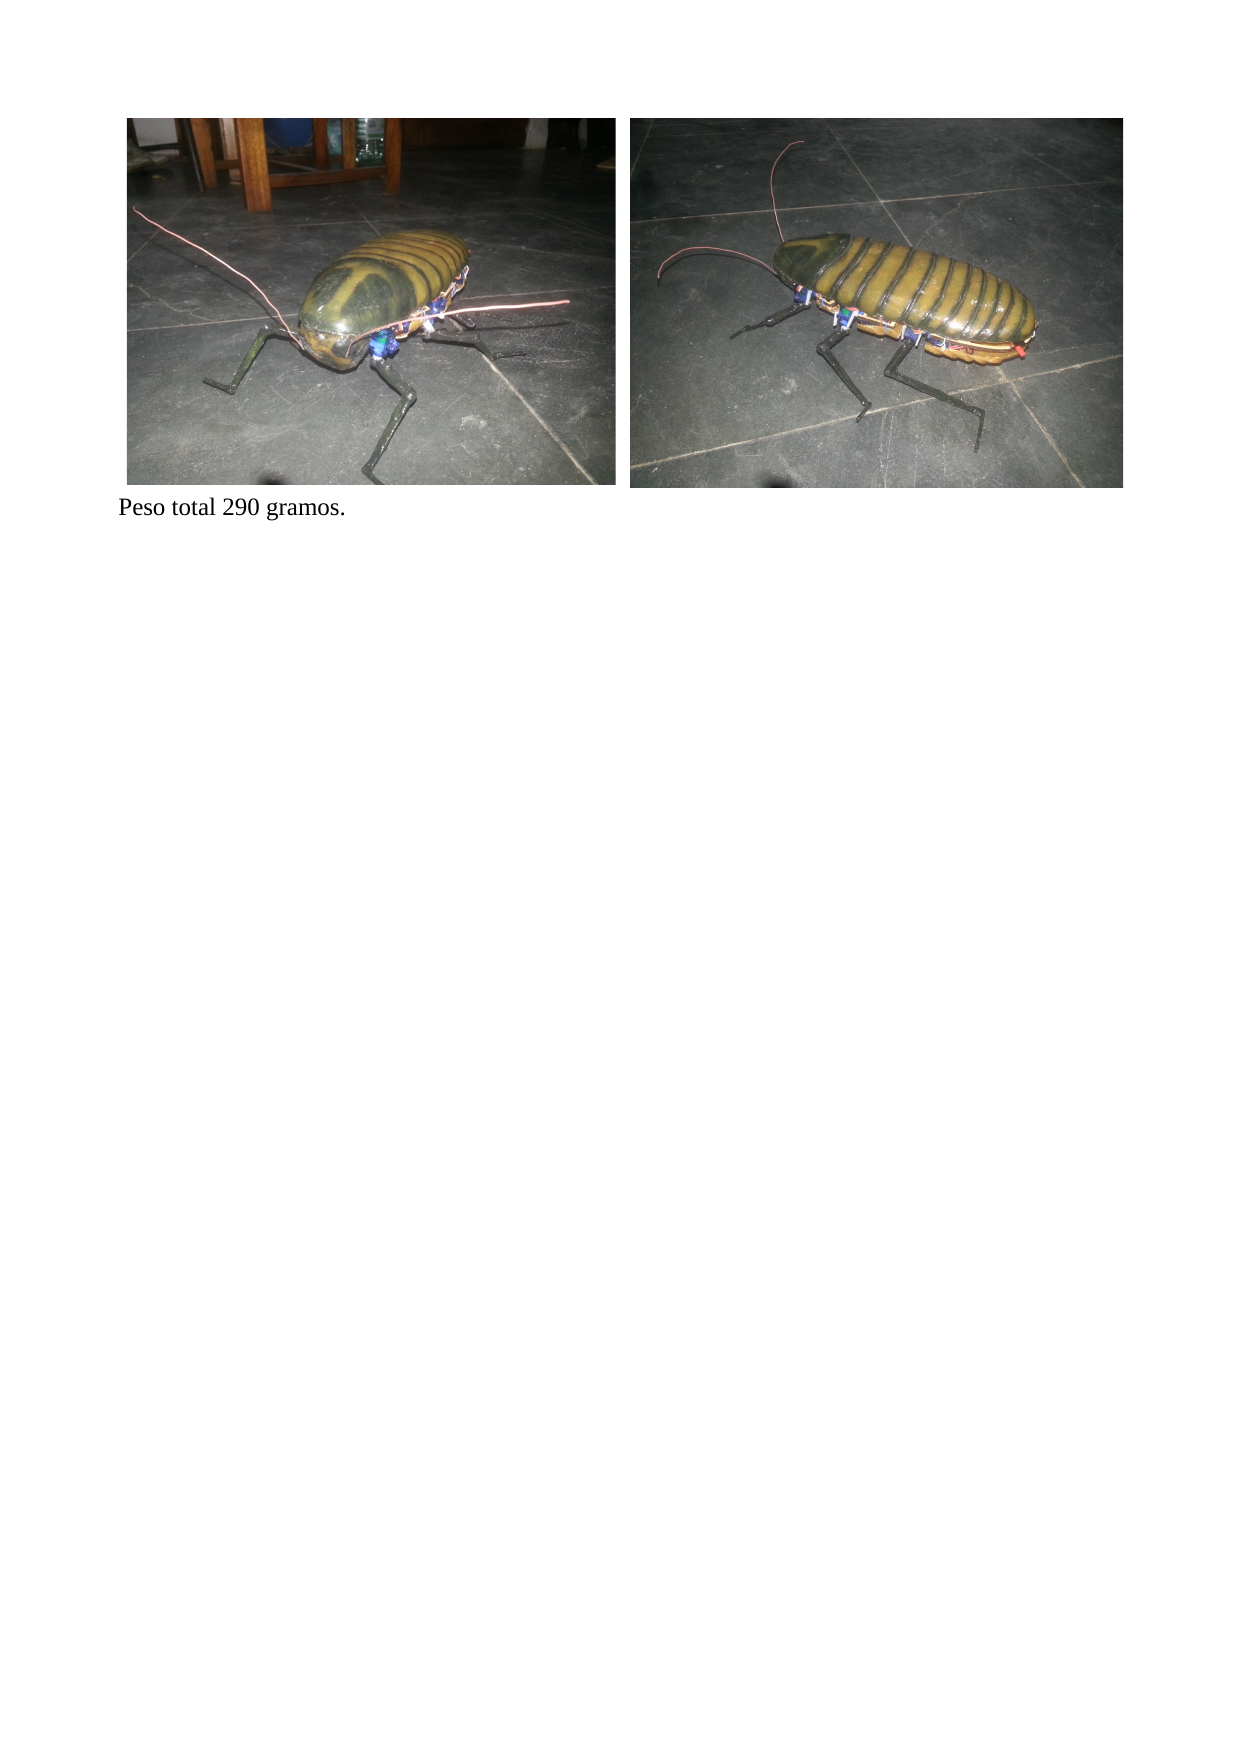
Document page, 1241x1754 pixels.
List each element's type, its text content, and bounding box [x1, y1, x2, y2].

picture [126, 118, 616, 485]
picture [630, 118, 1124, 488]
text Peso total 290 gramos. [118, 492, 1122, 521]
